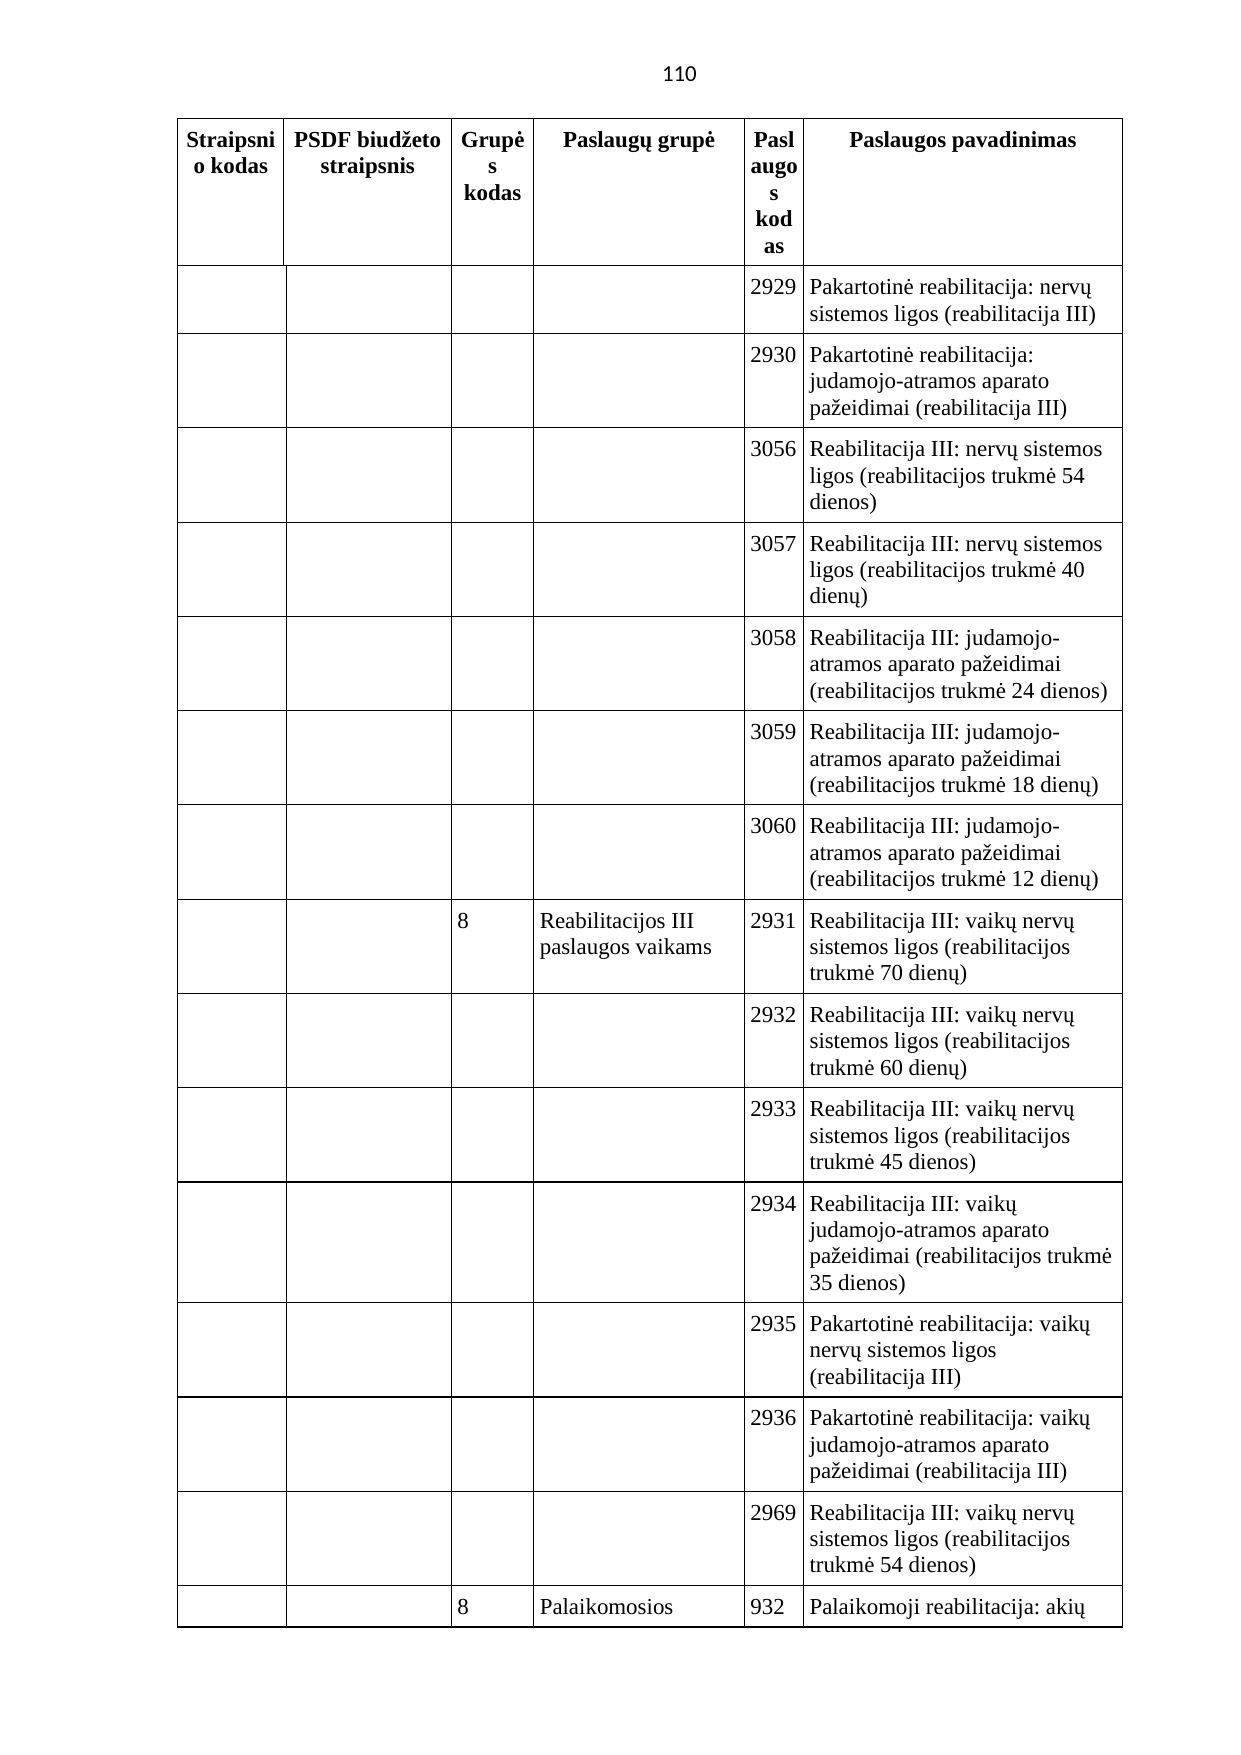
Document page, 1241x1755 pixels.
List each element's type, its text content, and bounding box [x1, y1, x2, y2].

table_cell [178, 1303, 286, 1396]
table_cell 3060 [745, 805, 803, 899]
table_cell [452, 334, 533, 427]
table_cell [534, 617, 744, 710]
table_cell [534, 994, 744, 1087]
table_cell Reabilitacija III: judamojo-atramos aparato pažeidimai (reabilitacijos trukmė 24 dienos) [804, 617, 1122, 710]
table_cell Reabilitacija III: vaikų nervų sistemos ligos (reabilitacijos trukmė 45 dienos) [804, 1088, 1122, 1181]
table_cell [287, 994, 451, 1087]
table_cell [452, 711, 533, 804]
table_cell [287, 805, 451, 899]
table_cell [534, 1398, 744, 1491]
table_cell 2930 [745, 334, 803, 427]
table_cell [452, 1398, 533, 1491]
table_cell [452, 994, 533, 1087]
table_cell [534, 1088, 744, 1181]
table_cell Reabilitacija III: vaikų nervų sistemos ligos (reabilitacijos trukmė 54 dienos) [804, 1492, 1122, 1585]
table_cell [452, 617, 533, 710]
table_cell [178, 523, 286, 616]
table_cell [287, 334, 451, 427]
table_cell [287, 266, 451, 333]
table_cell [178, 1088, 286, 1181]
table_cell [534, 1183, 744, 1302]
table_cell Palaikomoji reabilitacija: akių [804, 1586, 1122, 1626]
table_cell [287, 617, 451, 710]
table_cell [452, 266, 533, 333]
table_cell [287, 1183, 451, 1302]
table_cell 2931 [745, 900, 803, 993]
table_header Paslaugos pavadinimas [804, 119, 1122, 265]
table_cell [452, 523, 533, 616]
table_cell 2932 [745, 994, 803, 1087]
table_header Straipsnio kodas [178, 119, 283, 265]
table_cell [452, 1088, 533, 1181]
table_cell 3057 [745, 523, 803, 616]
table_cell [178, 900, 286, 993]
table_header Paslaugų grupė [534, 119, 744, 265]
table_cell [287, 900, 451, 993]
table_cell Reabilitacijos III paslaugos vaikams [534, 900, 744, 993]
table_cell [287, 1586, 451, 1626]
table_cell [534, 1492, 744, 1585]
table_cell 8 [452, 900, 533, 993]
table_cell 3056 [745, 428, 803, 522]
table_cell [178, 266, 286, 333]
table_cell 2934 [745, 1183, 803, 1302]
table_cell [452, 1183, 533, 1302]
table_header Grupės kodas [452, 119, 533, 265]
table_cell [452, 805, 533, 899]
table_cell [178, 1183, 286, 1302]
table_cell 2935 [745, 1303, 803, 1396]
table_cell [534, 334, 744, 427]
table_cell Reabilitacija III: judamojo-atramos aparato pažeidimai (reabilitacijos trukmė 12 dienų) [804, 805, 1122, 899]
table_cell [452, 1492, 533, 1585]
table_cell Reabilitacija III: vaikų nervų sistemos ligos (reabilitacijos trukmė 70 dienų) [804, 900, 1122, 993]
table_cell [287, 1398, 451, 1491]
table_cell [287, 523, 451, 616]
table_cell 3058 [745, 617, 803, 710]
table_cell [534, 523, 744, 616]
table_cell [178, 617, 286, 710]
table_cell [534, 266, 744, 333]
table_cell [534, 805, 744, 899]
table_cell Reabilitacija III: nervų sistemos ligos (reabilitacijos trukmė 54 dienos) [804, 428, 1122, 522]
table_cell Reabilitacija III: nervų sistemos ligos (reabilitacijos trukmė 40 dienų) [804, 523, 1122, 616]
table_cell [178, 805, 286, 899]
table_cell [178, 1398, 286, 1491]
table_cell Reabilitacija III: judamojo-atramos aparato pažeidimai (reabilitacijos trukmė 18 dienų) [804, 711, 1122, 804]
table_cell 2969 [745, 1492, 803, 1585]
table_cell 2936 [745, 1398, 803, 1491]
table_cell [178, 428, 286, 522]
table_cell [534, 428, 744, 522]
table_cell [287, 1088, 451, 1181]
table_cell [287, 1492, 451, 1585]
table_header Paslaugos kodas [745, 119, 803, 265]
table_cell Pakartotinė reabilitacija: vaikų nervų sistemos ligos (reabilitacija III) [804, 1303, 1122, 1396]
table_header PSDF biudžeto straipsnis [284, 119, 451, 265]
table_cell [178, 1586, 286, 1626]
table_cell [178, 711, 286, 804]
table_cell Reabilitacija III: vaikų nervų sistemos ligos (reabilitacijos trukmė 60 dienų) [804, 994, 1122, 1087]
table_cell [534, 1303, 744, 1396]
table_cell [287, 428, 451, 522]
table_cell 2929 [745, 266, 803, 333]
table_cell [178, 334, 286, 427]
table_cell [452, 1303, 533, 1396]
table_cell [178, 994, 286, 1087]
table_cell Pakartotinė reabilitacija: vaikų judamojo-atramos aparato pažeidimai (reabilitacija III) [804, 1398, 1122, 1491]
table_cell 932 [745, 1586, 803, 1626]
table_cell [178, 1492, 286, 1585]
table_cell [287, 1303, 451, 1396]
table_cell 8 [452, 1586, 533, 1626]
table_cell Palaikomosios [534, 1586, 744, 1626]
table_cell [534, 711, 744, 804]
table_cell [287, 711, 451, 804]
table_cell Reabilitacija III: vaikų judamojo-atramos aparato pažeidimai (reabilitacijos trukmė 35 dienos) [804, 1183, 1122, 1302]
table_cell 2933 [745, 1088, 803, 1181]
table_cell 3059 [745, 711, 803, 804]
table_cell [452, 428, 533, 522]
table_cell Pakartotinė reabilitacija: nervų sistemos ligos (reabilitacija III) [804, 266, 1122, 333]
table_cell Pakartotinė reabilitacija: judamojo-atramos aparato pažeidimai (reabilitacija III) [804, 334, 1122, 427]
